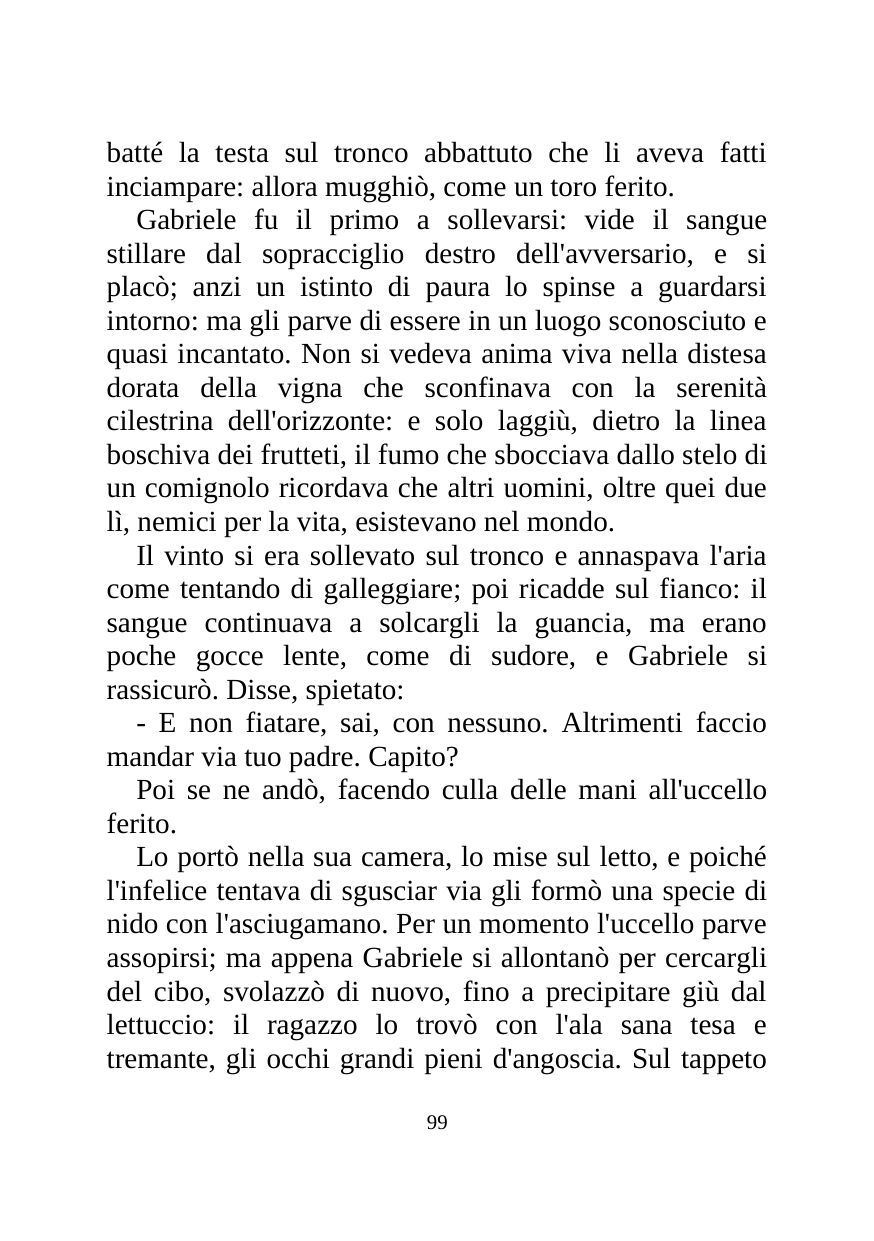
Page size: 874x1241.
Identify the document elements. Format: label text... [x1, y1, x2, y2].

text batté la testa sul tronco abbattuto che li aveva fatti inciampare: allora mugghiò, come un toro ferito. [106, 135, 768, 202]
text Poi se ne andò, facendo culla delle mani all'uccello ferito. [106, 772, 768, 839]
text Lo portò nella sua camera, lo mise sul letto, e poiché l'infelice tentava di sgusciar via gli formò una specie di nido con l'asciugamano. Per un momento l'uccello parve assopirsi; ma appena Gabriele si allontanò per cercargli del cibo, svolazzò di nuovo, fino a precipitare giù dal lettuccio: il ragazzo lo trovò con l'ala sana tesa e tremante, gli occhi grandi pieni d'angoscia. Sul tappeto [106, 839, 768, 1074]
text Gabriele fu il primo a sollevarsi: vide il sangue stillare dal sopracciglio destro dell'avversario, e si placò; anzi un istinto di paura lo spinse a guardarsi intorno: ma gli parve di essere in un luogo sconosciuto e quasi incantato. Non si vedeva anima viva nella distesa dorata della vigna che sconfinava con la serenità cilestrina dell'orizzonte: e solo laggiù, dietro la linea boschiva dei frutteti, il fumo che sbocciava dallo stelo di un comignolo ricordava che altri uomini, oltre quei due lì, nemici per la vita, esistevano nel mondo. [106, 202, 768, 538]
text - E non fiatare, sai, con nessuno. Altrimenti faccio mandar via tuo padre. Capito? [106, 705, 768, 772]
text Il vinto si era sollevato sul tronco e annaspava l'aria come tentando di galleggiare; poi ricadde sul fianco: il sangue continuava a solcargli la guancia, ma erano poche gocce lente, come di sudore, e Gabriele si rassicurò. Disse, spietato: [106, 538, 768, 705]
